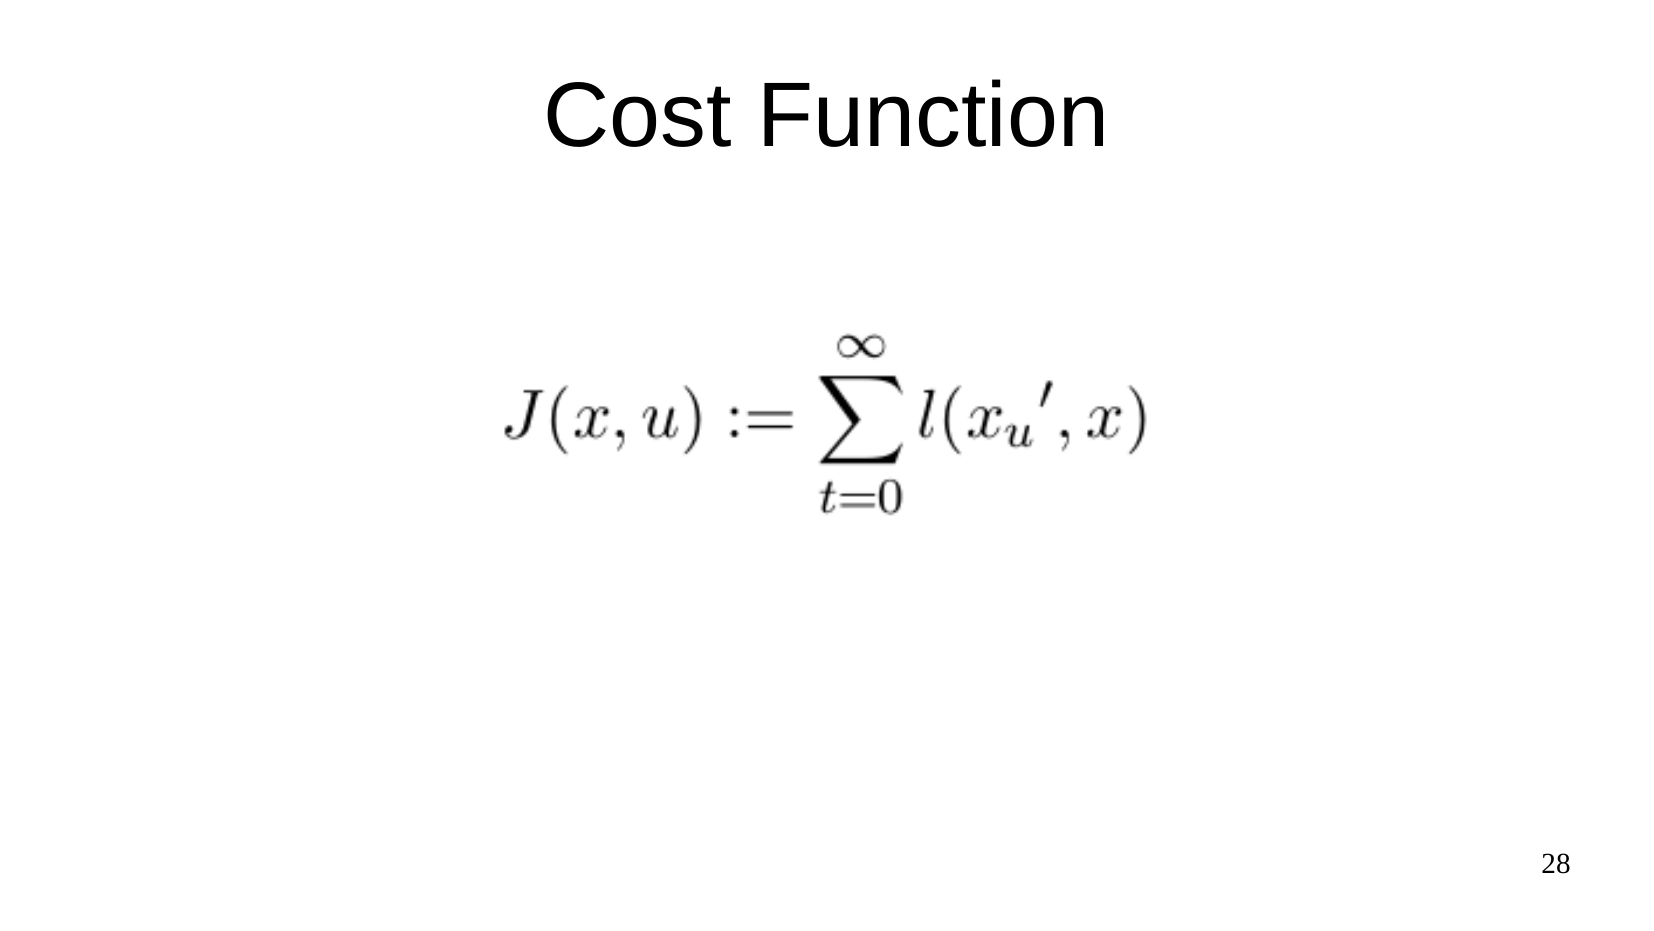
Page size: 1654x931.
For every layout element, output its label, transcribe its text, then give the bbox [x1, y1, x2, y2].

picture [412, 299, 1306, 565]
title Cost Function [82, 37, 1571, 193]
